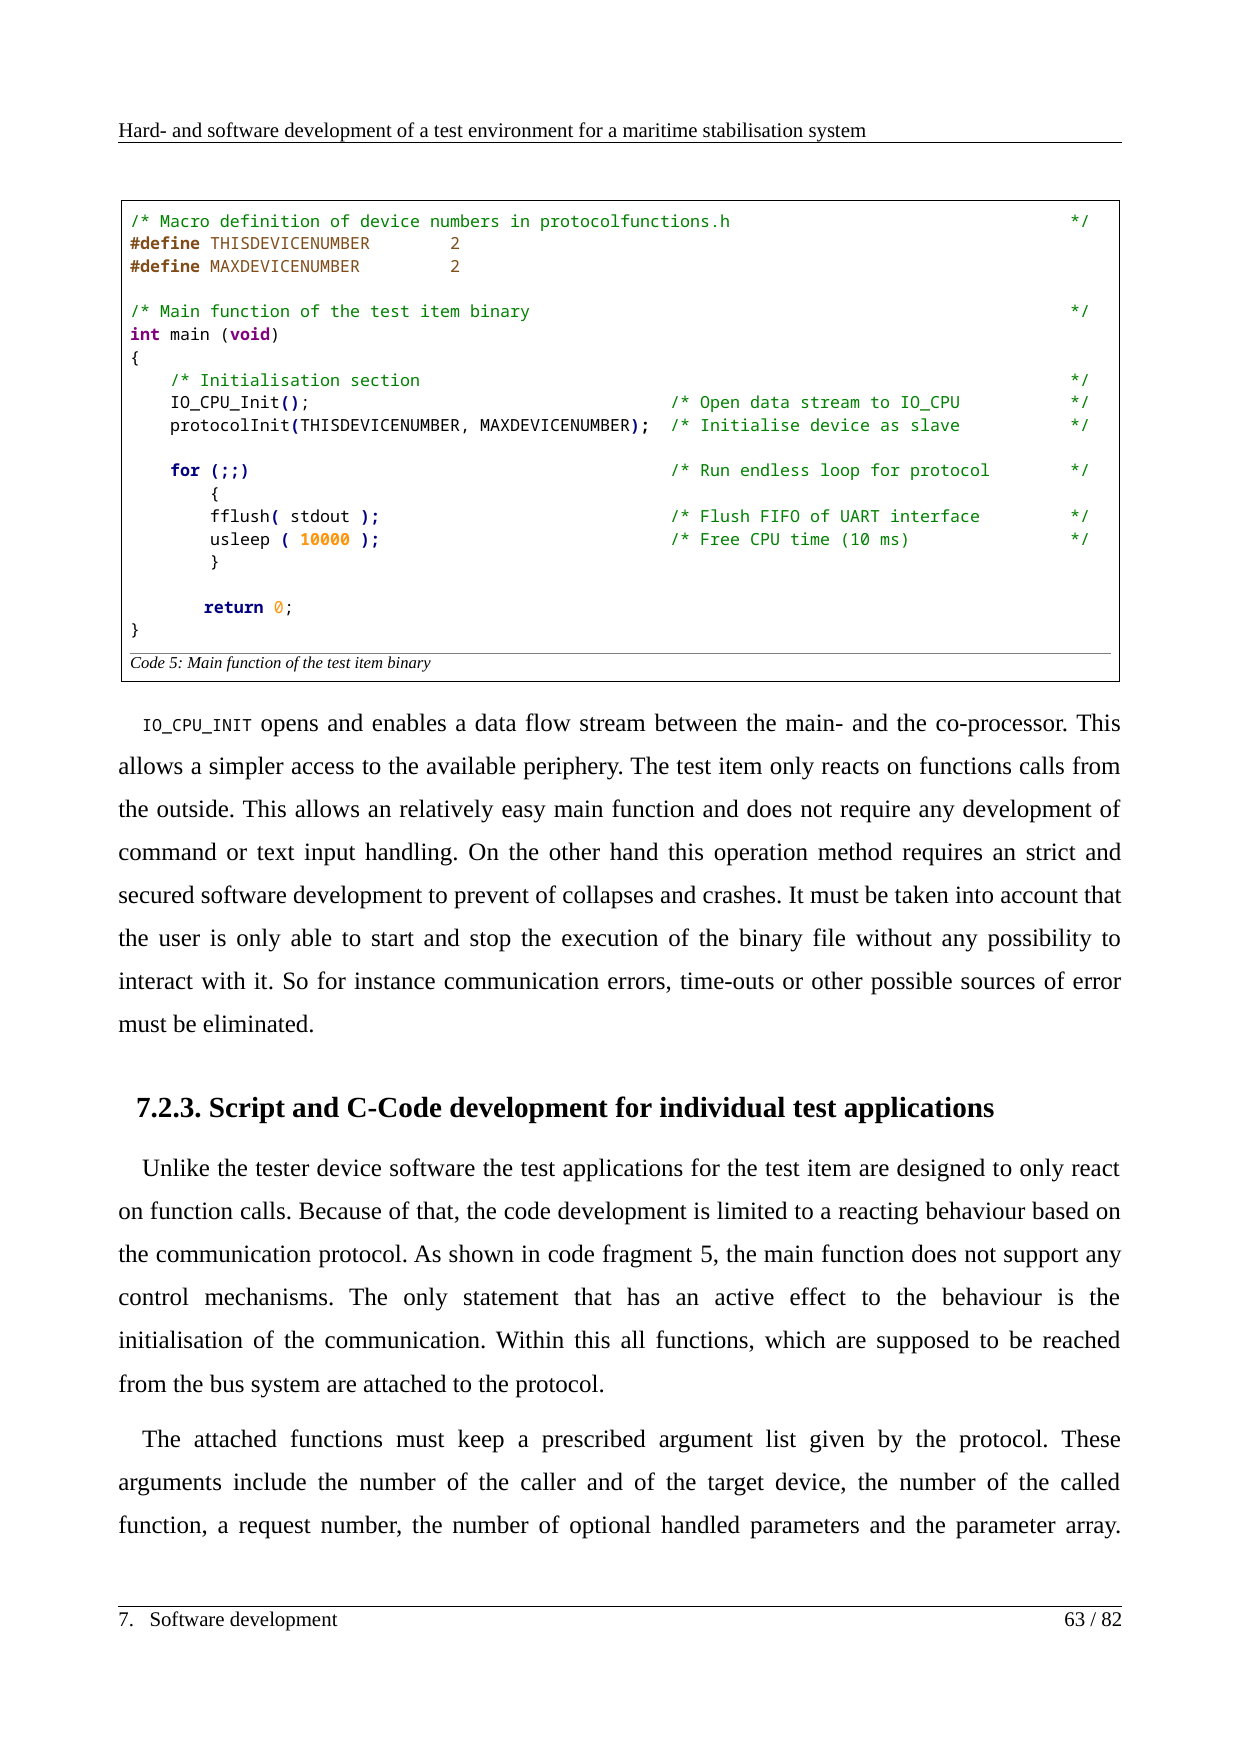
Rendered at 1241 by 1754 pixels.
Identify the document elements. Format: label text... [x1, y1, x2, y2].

text IO_CPU_Init(); /* Open data stream to IO_CPU */ protocolInit(THISDEVICENUMBER, MAXDEVICENUMBER); /* Initialise device as slave */ for (;;) /* Run endless loop for protocol */ { fflush( stdout ); /* Flush FIFO of UART interface */ usleep ( 10000 ); /* Free CPU time (10 ms) */ } [130, 391, 1111, 573]
text /* Main function of the test item binary */ [130, 300, 1111, 323]
text /* Macro definition of device numbers in protocolfunctions.h */ [130, 209, 1111, 232]
text Unlike the tester device software the test applications for the test item are designed to only react on function calls. Because of that, the code development is limited to a reacting behaviour based on the communication protocol. As shown in code fragment 5, the main function does not support any control mechanisms. The only statement that has an active effect to the behaviour is the initialisation of the communication. Within this all functions, which are supposed to be reached from the bus system are attached to the protocol. [118, 1153, 1122, 1397]
text #define THISDEVICENUMBER 2 [130, 232, 1111, 255]
text int main (void) { /* Initialisation section */ [130, 323, 1111, 391]
subtitle Script and C-Code development for individual test applications [118, 1090, 1122, 1124]
text The attached functions must keep a prescribed argument list given by the protocol. These arguments include the number of the caller and of the target device, the number of the called function, a request number, the number of optional handled parameters and the parameter array. [118, 1424, 1122, 1539]
text return 0; } [130, 573, 1111, 641]
text IO_CPU_INIT opens and enables a data flow stream between the main- and the co-processor. This allows a simpler access to the available periphery. The test item only reacts on functions calls from the outside. This allows an relatively easy main function and does not require any development of command or text input handling. On the other hand this operation method requires an strict and secured software development to prevent of collapses and crashes. It must be taken into account that the user is only able to start and stop the execution of the binary file without any possibility to interact with it. So for instance communication errors, time-outs or other possible sources of error must be eliminated. [118, 177, 1122, 1038]
text Code 5: Main function of the test item binary [130, 654, 1111, 672]
text #define MAXDEVICENUMBER 2 [130, 255, 1111, 277]
